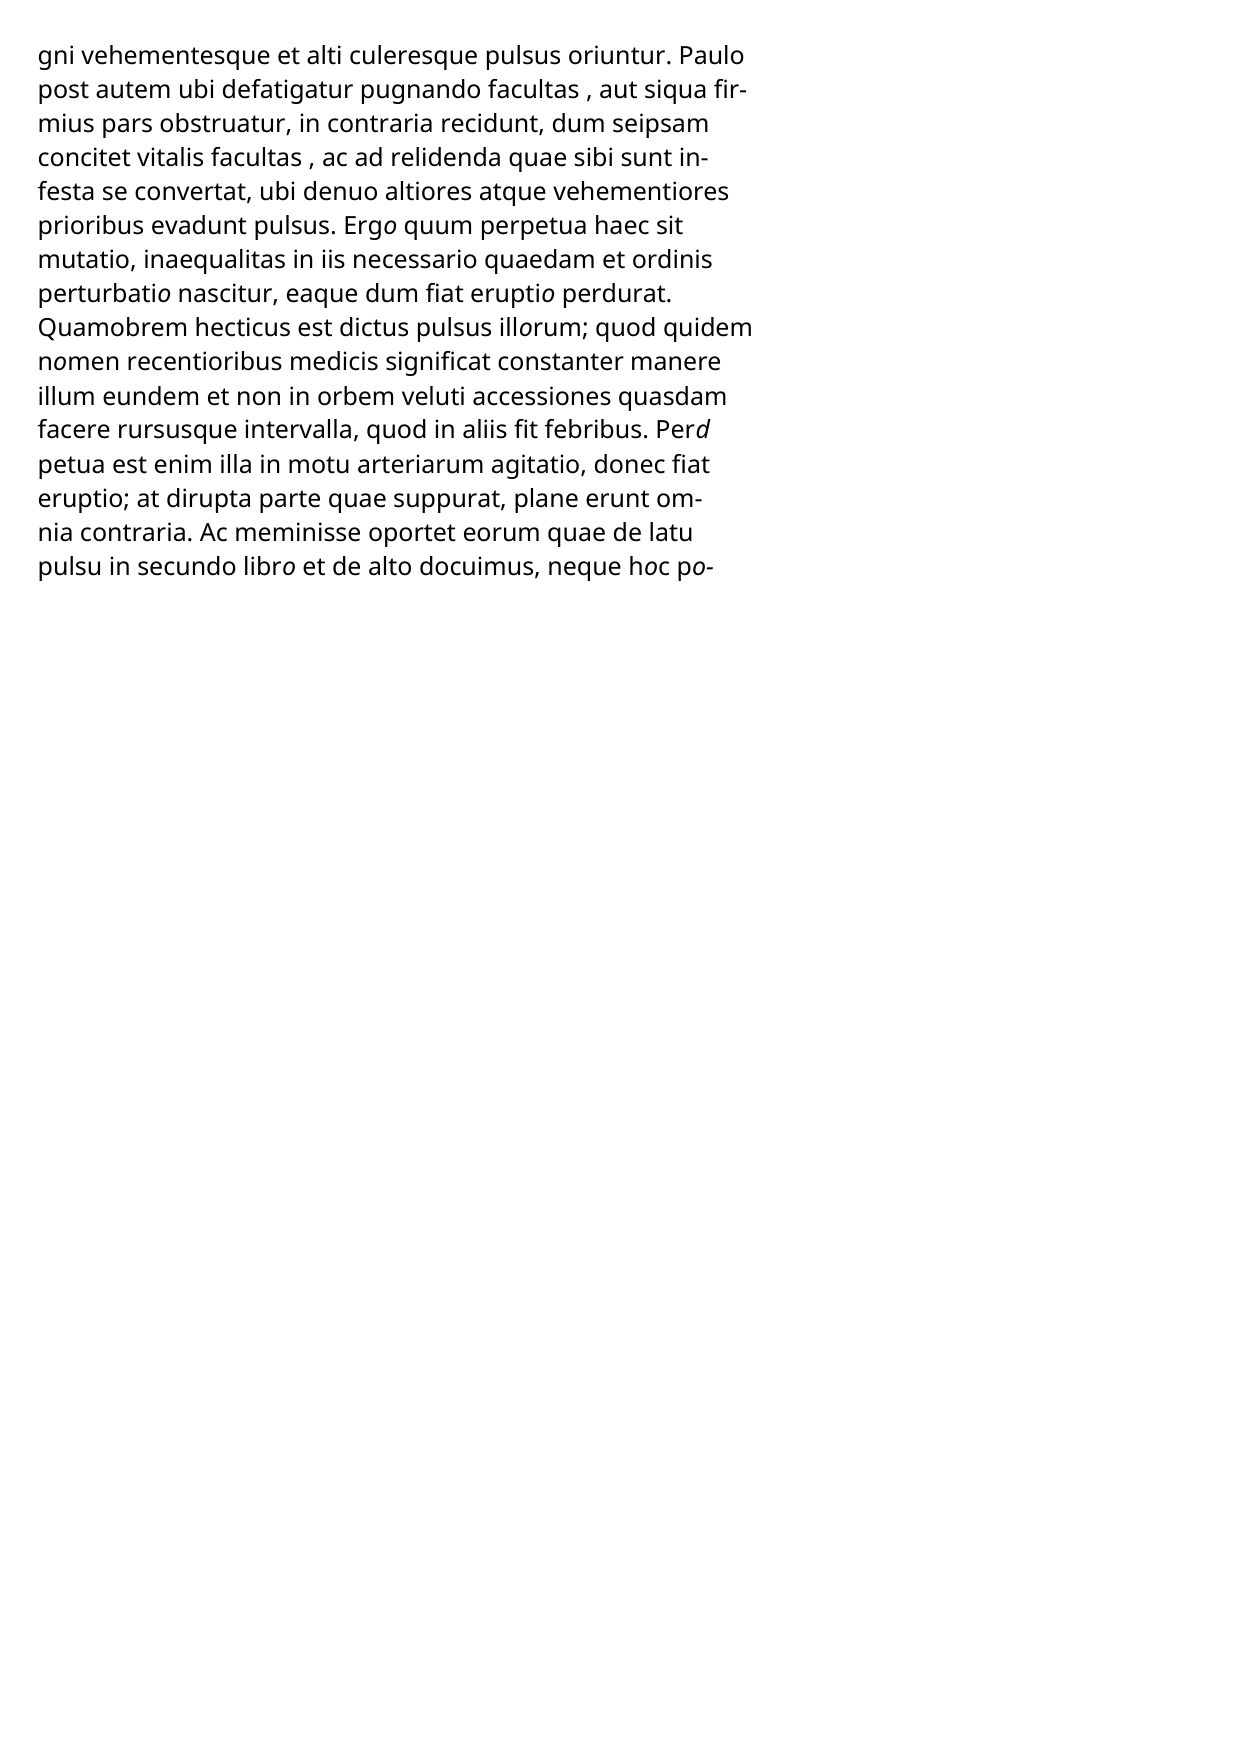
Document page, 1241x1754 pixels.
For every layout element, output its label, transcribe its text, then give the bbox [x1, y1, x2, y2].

text gni vehementesque et alti culeresque pulsus oriuntur. Paulo post autem ubi defatigatur pugnando facultas , aut siqua fir- mius pars obstruatur, in contraria recidunt, dum seipsam concitet vitalis facultas , ac ad relidenda quae sibi sunt in- festa se convertat, ubi denuo altiores atque vehementiores prioribus evadunt pulsus. Ergo quum perpetua haec sit mutatio, inaequalitas in iis necessario quaedam et ordinis perturbatio nascitur, eaque dum fiat eruptio perdurat. Quamobrem hecticus est dictus pulsus illorum; quod quidem nomen recentioribus medicis significat constanter manere illum eundem et non in orbem veluti accessiones quasdam facere rursusque intervalla, quod in aliis fit febribus. Perd petua est enim illa in motu arteriarum agitatio, donec fiat eruptio; at dirupta parte quae suppurat, plane erunt om- nia contraria. Ac meminisse oportet eorum quae de latu pulsu in secundo libro et de alto docuimus, neque hoc po- [37, 37, 1203, 582]
